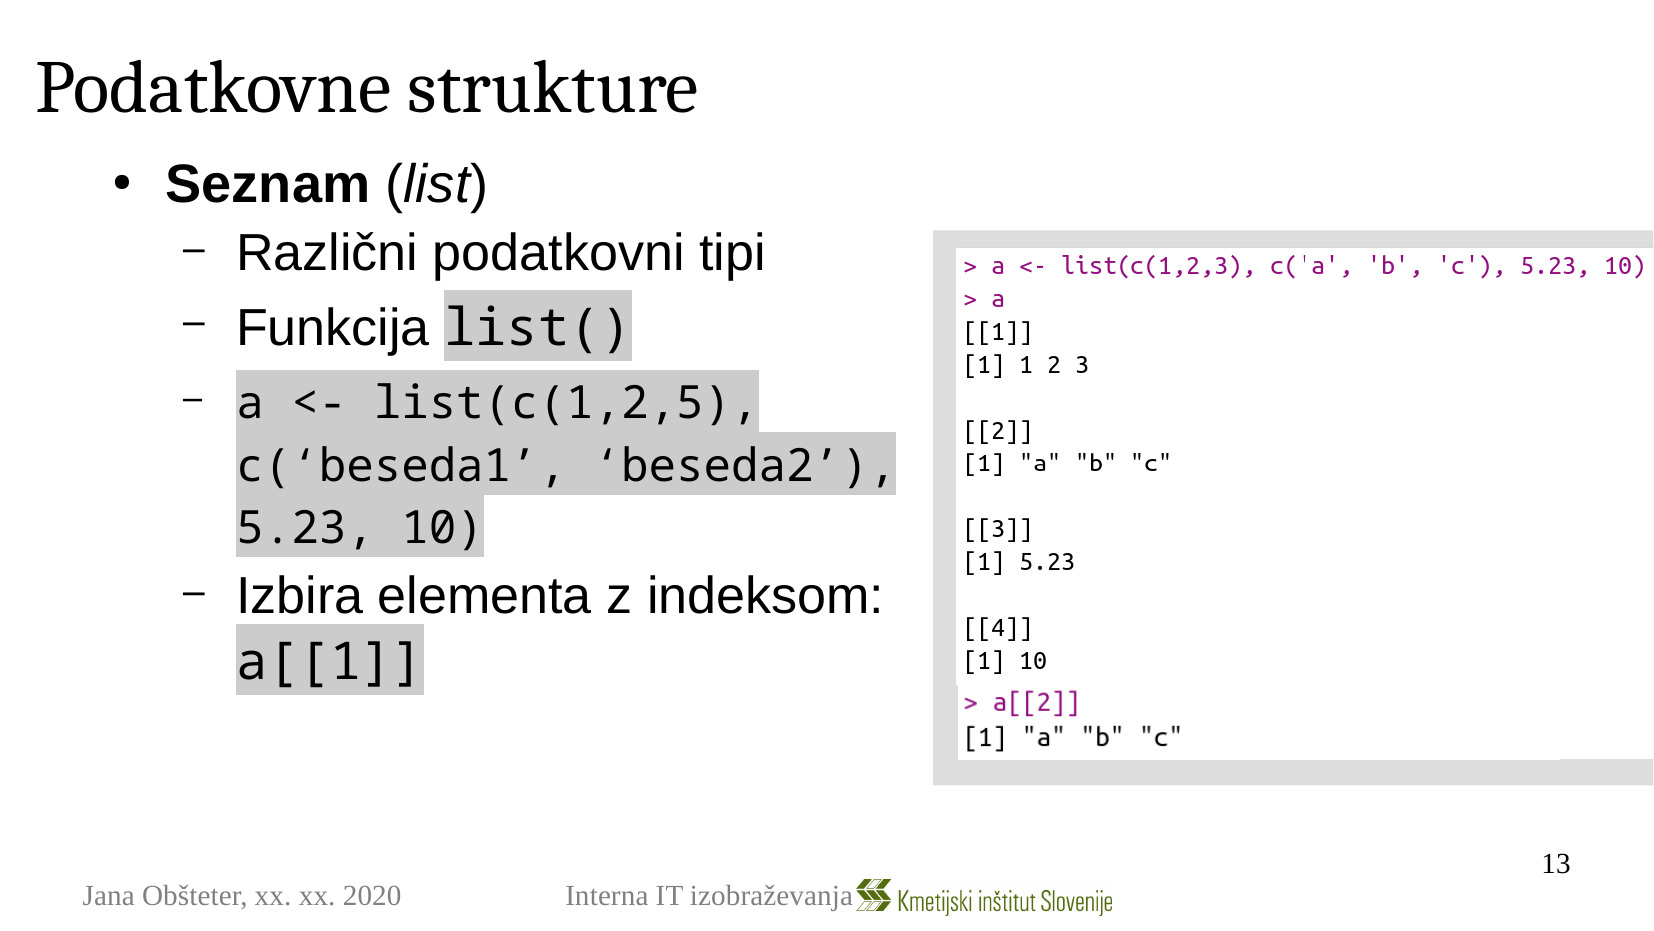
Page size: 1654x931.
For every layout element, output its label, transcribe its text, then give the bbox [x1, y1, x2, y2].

text_box [1028, 230, 1654, 247]
picture [956, 247, 1654, 760]
picture [856, 879, 1112, 916]
text_box [933, 652, 1654, 786]
title Podatkovne strukture [35, 21, 1524, 154]
list Seznam (list) Različni podatkovni tipi Funkcija list() a <- list(c(1,2,5), c(‘beseda1’, ‘beseda2’), 5.23, 10) Izbira elementa z indeksom: a[[1]] [94, 153, 1028, 758]
